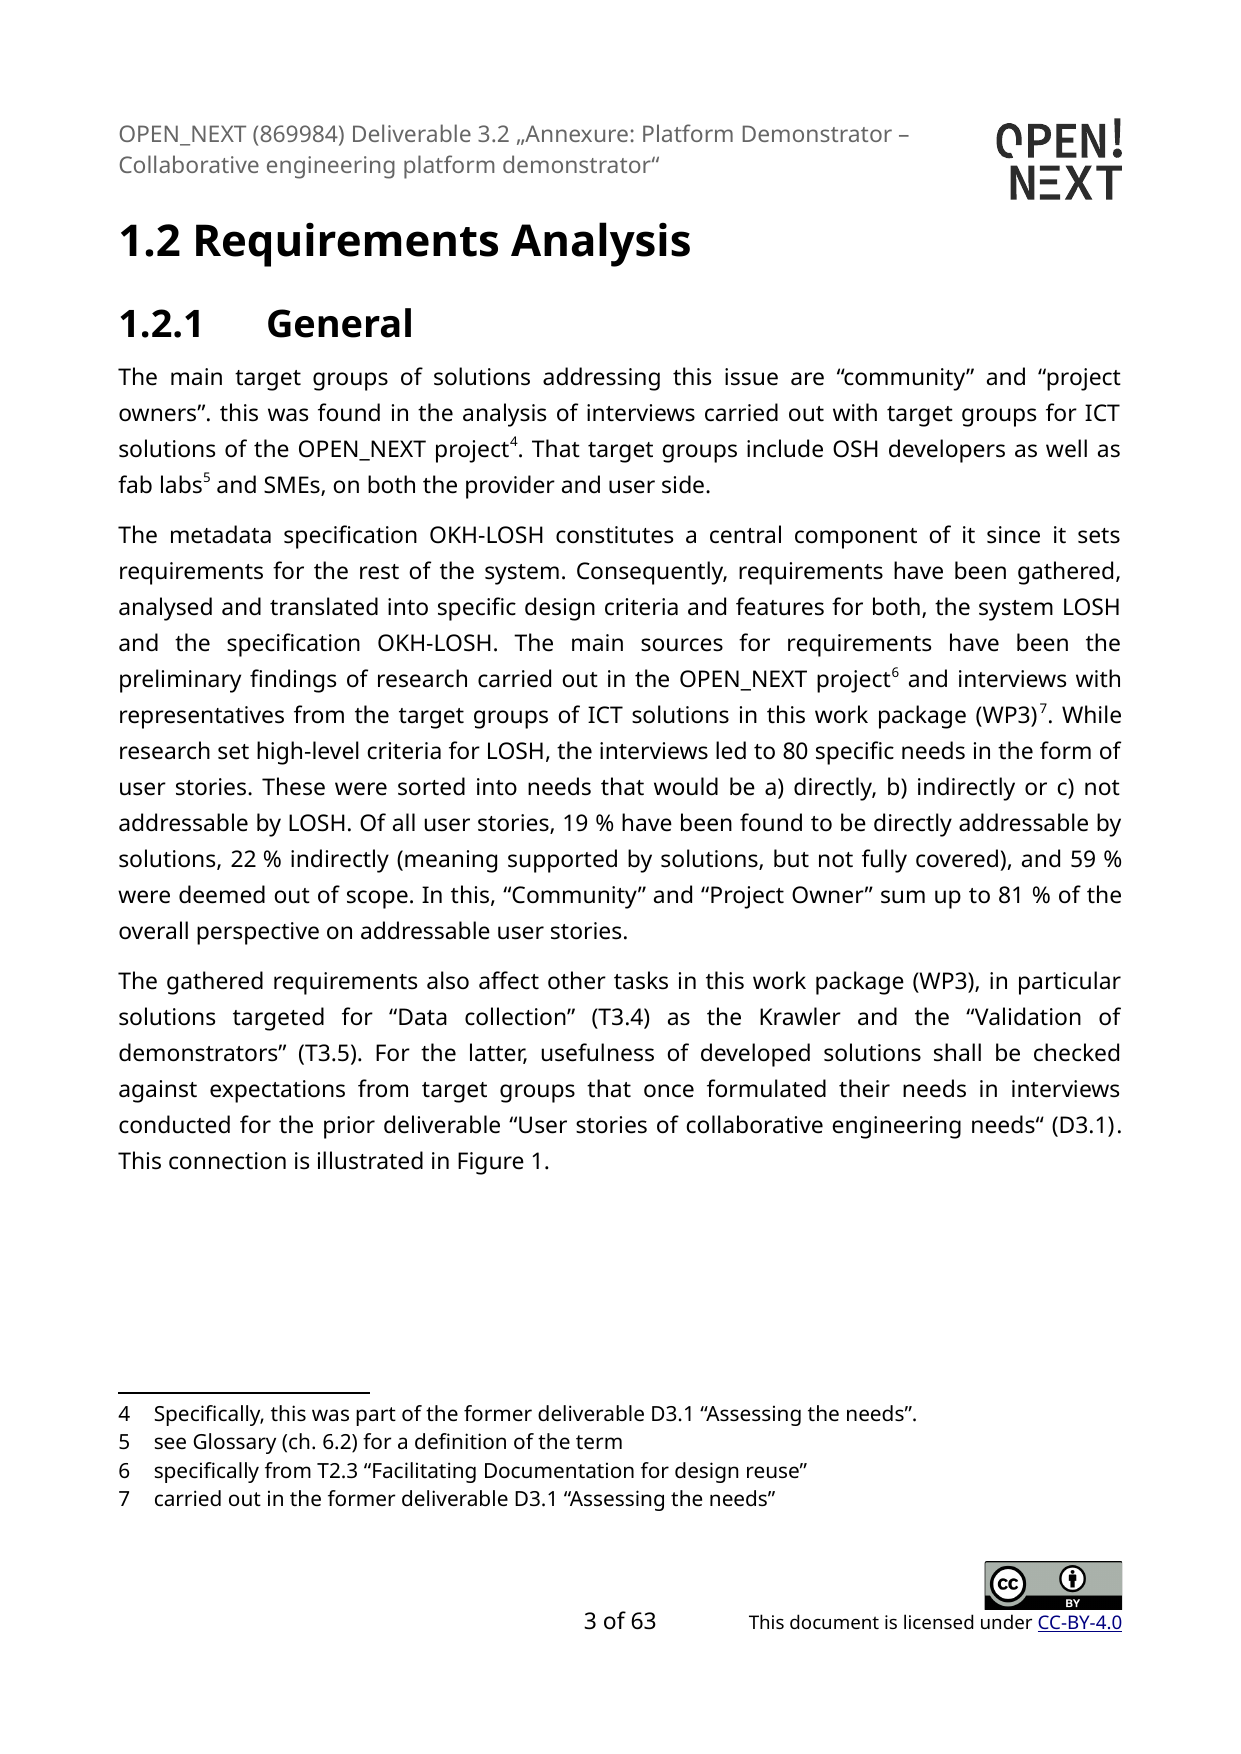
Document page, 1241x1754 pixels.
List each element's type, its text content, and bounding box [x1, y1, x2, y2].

subtitle Requirements Analysis [118, 210, 1122, 270]
text see Glossary (ch. 6.2) for a definition of the term [118, 1427, 1122, 1456]
text Specifically, this was part of the former deliverable D3.1 “Assessing the needs”. [118, 1399, 1122, 1427]
text The metadata specification OKH-LOSH constitutes a central component of it since it sets requirements for the rest of the system. Consequently, requirements have been gathered, analysed and translated into specific design criteria and features for both, the system LOSH and the specification OKH-LOSH. The main sources for requirements have been the preliminary findings of research carried out in the OPEN_NEXT project and interviews with representatives from the target groups of ICT solutions in this work package (WP3). While research set high-level criteria for LOSH, the interviews led to 80 specific needs in the form of user stories. These were sorted into needs that would be a) directly, b) indirectly or c) not addressable by LOSH. Of all user stories, 19 % have been found to be directly addressable by solutions, 22 % indirectly (meaning supported by solutions, but not fully covered), and 59 % were deemed out of scope. In this, “Community” and “Project Owner” sum up to 81 % of the overall perspective on addressable user stories. [118, 519, 1122, 946]
picture [984, 1561, 1123, 1610]
text The main target groups of solutions addressing this issue are “community” and “project owners”. this was found in the analysis of interviews carried out with target groups for ICT solutions of the OPEN_NEXT project. That target groups include OSH developers as well as fab labs and SMEs, on both the provider and user side. [118, 361, 1122, 500]
text specifically from T2.3 “Facilitating Documentation for design reuse” [118, 1456, 1122, 1484]
text The gathered requirements also affect other tasks in this work package (WP3), in particular solutions targeted for “Data collection” (T3.4) as the Krawler and the “Validation of demonstrators” (T3.5). For the latter, usefulness of developed solutions shall be checked against expectations from target groups that once formulated their needs in interviews conducted for the prior deliverable “User stories of collaborative engineering needs“ (D3.1). This connection is illustrated in Figure 1. [118, 965, 1122, 1176]
subtitle General [118, 297, 1122, 348]
text carried out in the former deliverable D3.1 “Assessing the needs” [118, 1484, 1122, 1513]
